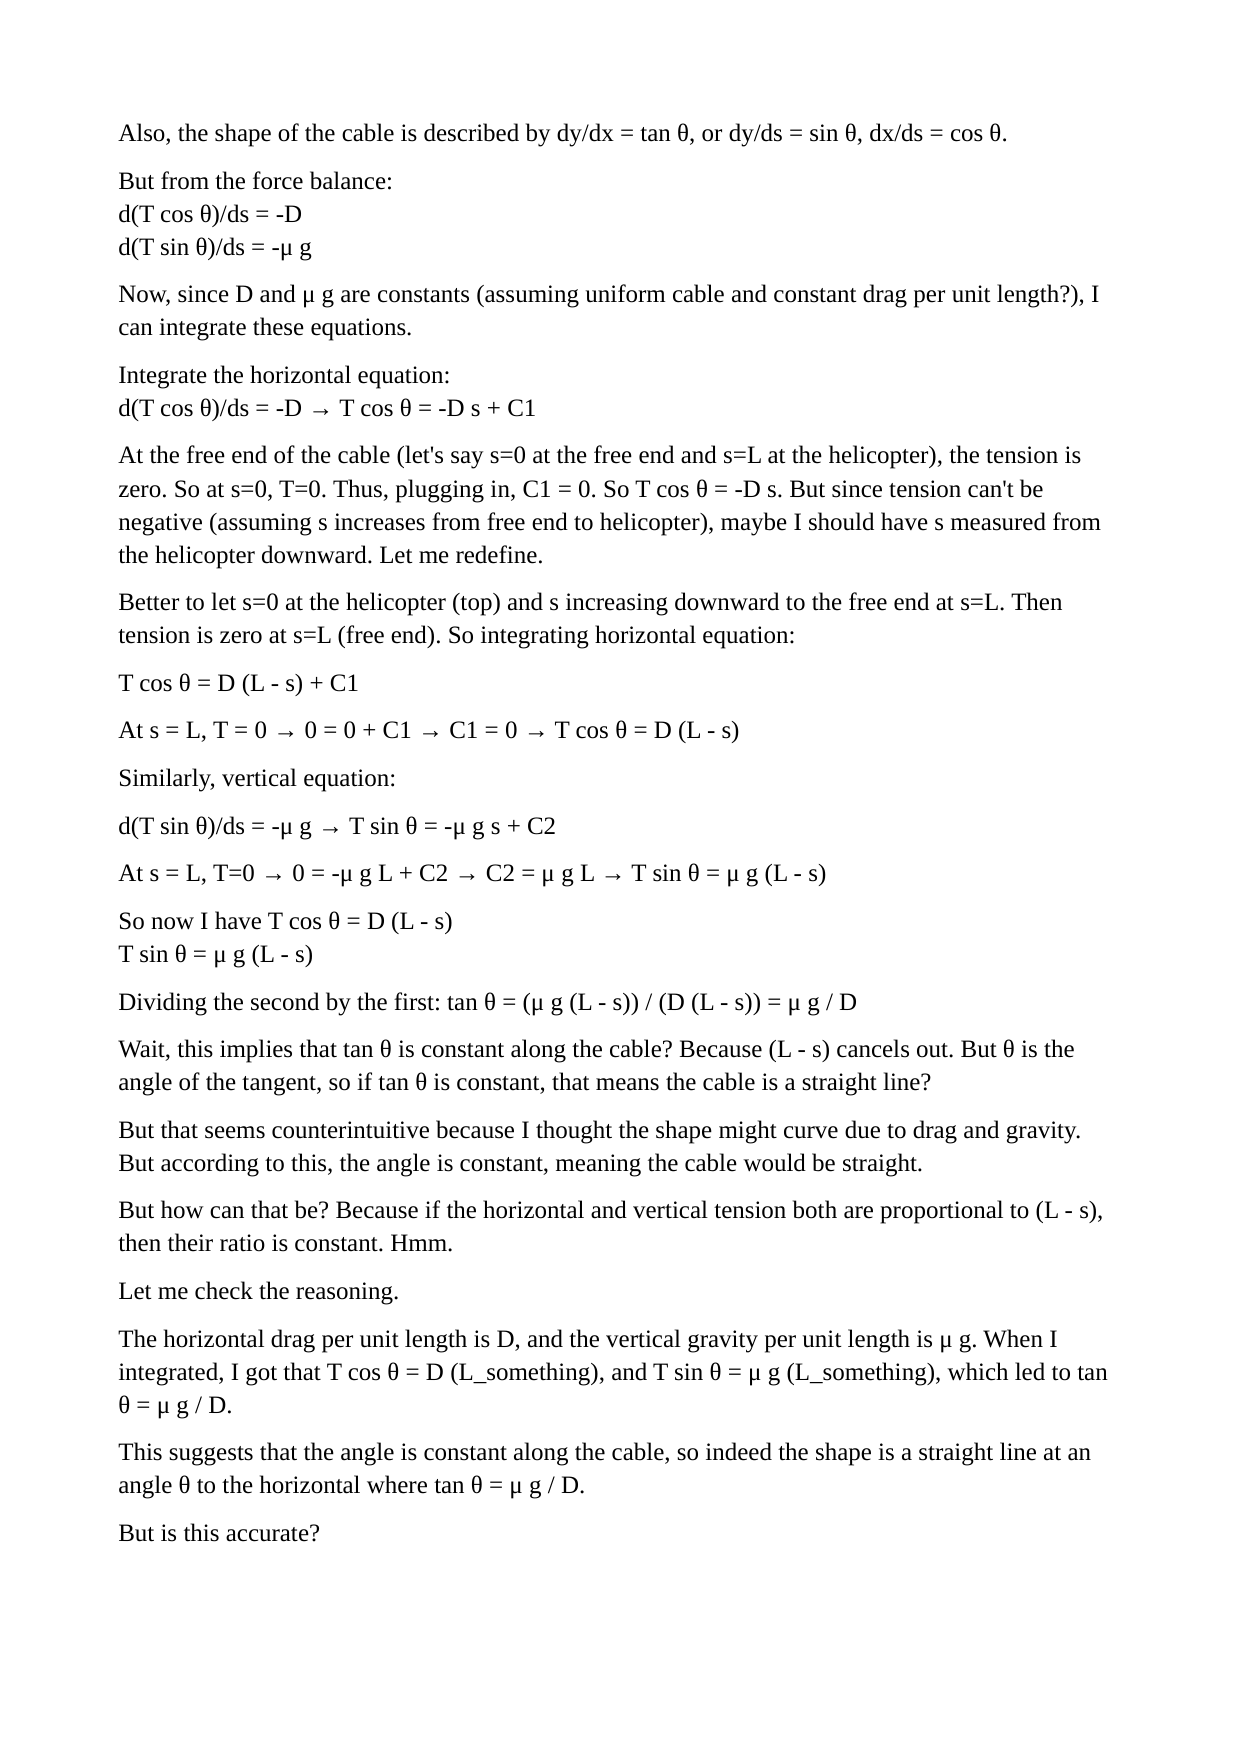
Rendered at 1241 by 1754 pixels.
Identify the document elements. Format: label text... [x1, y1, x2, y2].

text This suggests that the angle is constant along the cable, so indeed the shape is a straight line at an angle θ to the horizontal where tan θ = μ g / D. [118, 1437, 1122, 1499]
text Let me check the reasoning. [118, 1276, 1122, 1305]
text Wait, this implies that tan θ is constant along the cable? Because (L - s) cancels out. But θ is the angle of the tangent, so if tan θ is constant, that means the cable is a straight line? [118, 1034, 1122, 1096]
text So now I have T cos θ = D (L - s) T sin θ = μ g (L - s) [118, 906, 1122, 968]
text d(T sin θ)/ds = -μ g → T sin θ = -μ g s + C2 [118, 811, 1122, 839]
text The horizontal drag per unit length is D, and the vertical gravity per unit length is μ g. When I integrated, I got that T cos θ = D (L_something), and T sin θ = μ g (L_something), which led to tan θ = μ g / D. [118, 1324, 1122, 1418]
text Similarly, vertical equation: [118, 763, 1122, 792]
text But from the force balance: d(T cos θ)/ds = -D d(T sin θ)/ds = -μ g [118, 166, 1122, 261]
text At the free end of the cable (let's say s=0 at the free end and s=L at the helicopter), the tension is zero. So at s=0, T=0. Thus, plugging in, C1 = 0. So T cos θ = -D s. But since tension can't be negative (assuming s increases from free end to helicopter), maybe I should have s measured from the helicopter downward. Let me redefine. [118, 441, 1122, 568]
text Now, since D and μ g are constants (assuming uniform cable and constant drag per unit length?), I can integrate these equations. [118, 279, 1122, 341]
text Better to let s=0 at the helicopter (top) and s increasing downward to the free end at s=L. Then tension is zero at s=L (free end). So integrating horizontal equation: [118, 587, 1122, 649]
text Also, the shape of the cable is described by dy/dx = tan θ, or dy/ds = sin θ, dx/ds = cos θ. [118, 118, 1122, 147]
text Dividing the second by the first: tan θ = (μ g (L - s)) / (D (L - s)) = μ g / D [118, 987, 1122, 1015]
text But that seems counterintuitive because I thought the shape might curve due to drag and gravity. But according to this, the angle is constant, meaning the cable would be straight. [118, 1115, 1122, 1177]
text At s = L, T=0 → 0 = -μ g L + C2 → C2 = μ g L → T sin θ = μ g (L - s) [118, 858, 1122, 887]
text Integrate the horizontal equation: d(T cos θ)/ds = -D → T cos θ = -D s + C1 [118, 360, 1122, 422]
text But how can that be? Because if the horizontal and vertical tension both are proportional to (L - s), then their ratio is constant. Hmm. [118, 1195, 1122, 1257]
text At s = L, T = 0 → 0 = 0 + C1 → C1 = 0 → T cos θ = D (L - s) [118, 716, 1122, 744]
text T cos θ = D (L - s) + C1 [118, 668, 1122, 697]
text But is this accurate? [118, 1518, 1122, 1547]
